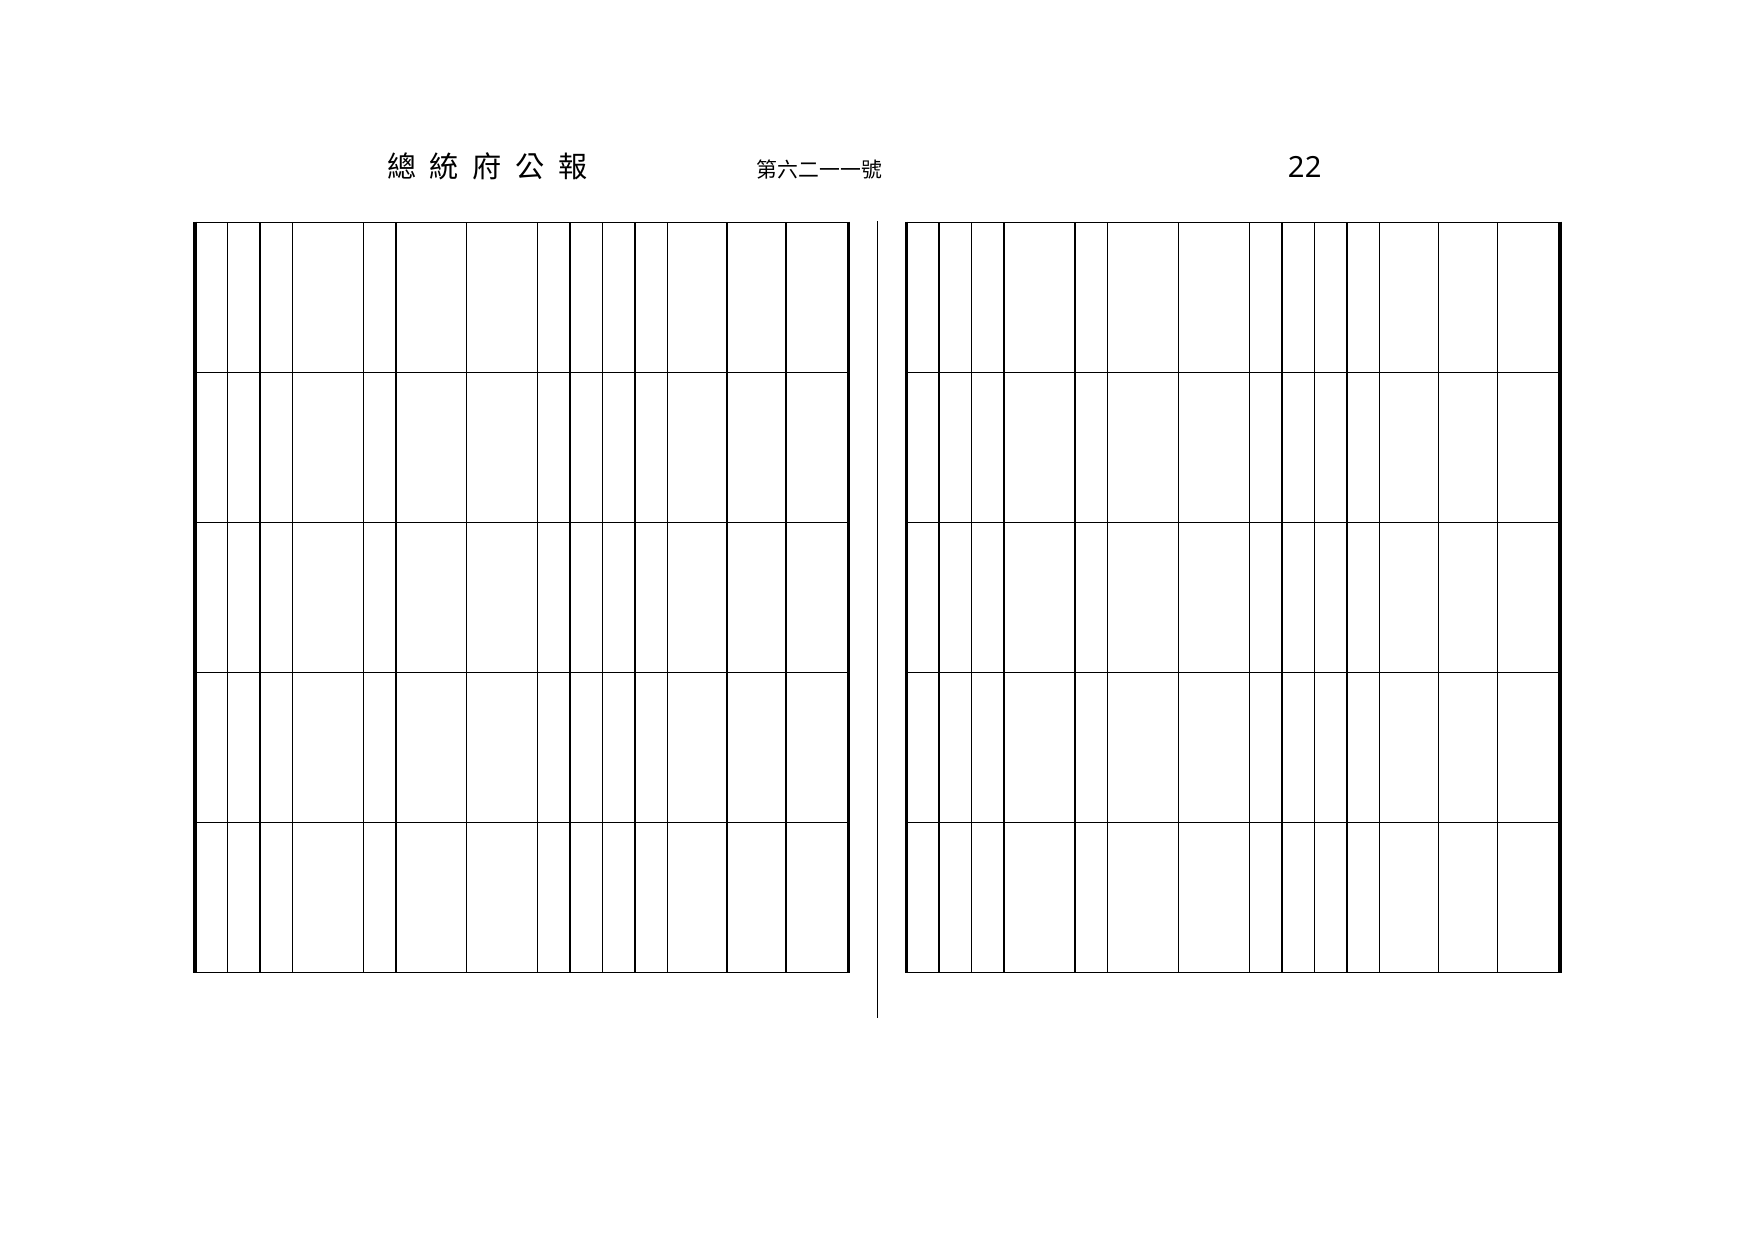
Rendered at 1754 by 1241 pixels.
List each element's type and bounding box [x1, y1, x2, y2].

table_cell [972, 673, 1003, 822]
table_cell [636, 373, 667, 522]
table_cell [514, 223, 537, 372]
table_cell [668, 673, 697, 822]
table_cell [397, 673, 419, 822]
table_cell [228, 673, 259, 822]
table_cell [514, 823, 537, 972]
table_cell [1226, 523, 1249, 672]
table_cell [1527, 373, 1558, 522]
table_cell [571, 823, 602, 972]
table_cell [364, 373, 395, 522]
table_cell [443, 373, 466, 522]
table_cell [1179, 373, 1202, 522]
table_cell [538, 523, 569, 672]
table_cell [538, 373, 569, 522]
table_cell [1131, 823, 1155, 972]
table_cell [728, 523, 756, 672]
table_cell [419, 373, 443, 522]
table_cell [697, 523, 726, 672]
table_cell [364, 223, 395, 372]
table_cell [1179, 523, 1202, 672]
table_cell [419, 523, 443, 672]
table_cell [1468, 523, 1497, 672]
table_cell [1226, 673, 1249, 822]
table_cell [490, 823, 514, 972]
table_cell [1051, 823, 1074, 972]
table_cell [340, 523, 363, 672]
table_cell [1380, 523, 1409, 672]
table_cell [1527, 523, 1558, 672]
table_cell [1498, 673, 1527, 822]
table_cell [261, 823, 292, 972]
table_cell [972, 373, 1003, 522]
table_cell [1076, 223, 1107, 372]
table_cell [538, 823, 569, 972]
table_cell [467, 823, 490, 972]
table_cell [467, 673, 490, 822]
table_cell [756, 223, 785, 372]
table_cell [467, 373, 490, 522]
table_cell [1439, 373, 1468, 522]
table_cell [443, 823, 466, 972]
table_cell [1283, 673, 1314, 822]
table_cell [397, 823, 419, 972]
table_cell [1028, 373, 1051, 522]
table_cell [1028, 823, 1051, 972]
table_cell [1076, 373, 1107, 522]
table_cell [1108, 223, 1131, 372]
table_cell [1380, 373, 1409, 522]
table_cell [756, 523, 785, 672]
table_cell [908, 223, 938, 372]
table_cell [340, 673, 363, 822]
table_cell [1315, 523, 1346, 672]
table_cell [1226, 823, 1249, 972]
table_cell [1439, 523, 1468, 672]
table_cell [1315, 223, 1346, 372]
table_cell [728, 223, 756, 372]
table_cell [514, 373, 537, 522]
table_cell [1051, 373, 1074, 522]
table_cell [756, 673, 785, 822]
table_cell [1028, 523, 1051, 672]
table_cell [293, 523, 316, 672]
table_cell [1155, 523, 1178, 672]
table_cell [1155, 823, 1178, 972]
table_cell [467, 523, 490, 672]
table_cell [816, 673, 847, 822]
table_cell [816, 373, 847, 522]
table_cell [1131, 673, 1155, 822]
table_cell [940, 373, 971, 522]
table_cell [490, 523, 514, 672]
table_cell [697, 823, 726, 972]
table_cell [1283, 373, 1314, 522]
table_cell [316, 523, 339, 672]
table_cell [972, 523, 1003, 672]
table_cell [443, 223, 466, 372]
table_cell [490, 373, 514, 522]
table_cell [603, 523, 634, 672]
table_cell [787, 223, 816, 372]
table_cell [197, 523, 227, 672]
table_cell [1409, 223, 1438, 372]
table_cell [261, 373, 292, 522]
table_cell [443, 523, 466, 672]
table_cell [1051, 673, 1074, 822]
table_cell [816, 523, 847, 672]
table_cell [419, 673, 443, 822]
table_cell [293, 823, 316, 972]
table_cell [972, 823, 1003, 972]
table_cell [1250, 823, 1281, 972]
table_cell [1468, 823, 1497, 972]
table_cell [571, 373, 602, 522]
table_cell [490, 223, 514, 372]
table_cell [940, 523, 971, 672]
table_cell [1527, 223, 1558, 372]
table_cell [972, 223, 1003, 372]
table_cell [1498, 223, 1527, 372]
table_cell [467, 223, 490, 372]
table_cell [293, 223, 316, 372]
table_cell [697, 223, 726, 372]
table_cell [1468, 373, 1497, 522]
table_cell [364, 523, 395, 672]
table_cell [668, 823, 697, 972]
table_cell [668, 373, 697, 522]
table_cell [1527, 823, 1558, 972]
table_cell [1283, 823, 1314, 972]
table_cell [571, 223, 602, 372]
table_cell [1005, 223, 1028, 372]
table_cell [261, 523, 292, 672]
table_cell [756, 373, 785, 522]
table_cell [1315, 373, 1346, 522]
table_cell [419, 223, 443, 372]
table_cell [1076, 673, 1107, 822]
table_cell [1348, 823, 1379, 972]
table_cell [197, 823, 227, 972]
table_cell [787, 373, 816, 522]
table_cell [197, 673, 227, 822]
table_cell [1250, 373, 1281, 522]
table_cell [1202, 673, 1226, 822]
table_cell [261, 223, 292, 372]
table_cell [1131, 373, 1155, 522]
table_cell [1439, 823, 1468, 972]
table_cell [397, 373, 419, 522]
table_cell [490, 673, 514, 822]
table_cell [1226, 373, 1249, 522]
table_cell [1283, 523, 1314, 672]
table_cell [538, 223, 569, 372]
table_cell [1380, 673, 1409, 822]
table_cell [1202, 373, 1226, 522]
table_cell [316, 373, 339, 522]
table_cell [1250, 223, 1281, 372]
table_cell [668, 223, 697, 372]
table_cell [228, 373, 259, 522]
table_cell [697, 673, 726, 822]
table_cell [364, 673, 395, 822]
table_cell [1498, 373, 1527, 522]
table_cell [1498, 523, 1527, 672]
table_cell [1409, 823, 1438, 972]
table_cell [1283, 223, 1314, 372]
table_cell [340, 373, 363, 522]
table_cell [1076, 823, 1107, 972]
table_cell [1108, 673, 1131, 822]
table_cell [908, 373, 938, 522]
table_cell [1155, 373, 1178, 522]
table_cell [940, 823, 971, 972]
table_cell [538, 673, 569, 822]
table_cell [1250, 673, 1281, 822]
table_cell [940, 223, 971, 372]
table_cell [228, 223, 259, 372]
table_cell [603, 223, 634, 372]
table_cell [940, 673, 971, 822]
table_cell [1468, 673, 1497, 822]
table_cell [1155, 223, 1178, 372]
table_cell [1380, 223, 1409, 372]
table_cell [1527, 673, 1558, 822]
table_cell [636, 673, 667, 822]
table_cell [197, 373, 227, 522]
table_cell [1409, 523, 1438, 672]
table_cell [1005, 373, 1028, 522]
table_cell [603, 823, 634, 972]
table_cell [1409, 373, 1438, 522]
table_cell [1439, 223, 1468, 372]
table_cell [419, 823, 443, 972]
table_cell [1179, 823, 1202, 972]
table_cell [397, 223, 419, 372]
table_cell [1348, 523, 1379, 672]
table_cell [1226, 223, 1249, 372]
table_cell [1250, 523, 1281, 672]
table_cell [636, 223, 667, 372]
table_cell [1076, 523, 1107, 672]
table_cell [1108, 523, 1131, 672]
table_cell [1131, 523, 1155, 672]
table_cell [1315, 823, 1346, 972]
table_cell [1028, 223, 1051, 372]
table_cell [397, 523, 419, 672]
table_cell [603, 373, 634, 522]
table_cell [1409, 673, 1438, 822]
table_cell [728, 673, 756, 822]
table_cell [571, 673, 602, 822]
table_cell [1005, 673, 1028, 822]
table_cell [197, 223, 227, 372]
table_cell [787, 673, 816, 822]
table_cell [1179, 223, 1202, 372]
table_cell [1348, 223, 1379, 372]
table_cell [443, 673, 466, 822]
table_cell [514, 673, 537, 822]
table_cell [1348, 673, 1379, 822]
table_cell [816, 223, 847, 372]
table_cell [1202, 523, 1226, 672]
table_cell [756, 823, 785, 972]
table_cell [908, 673, 938, 822]
table_cell [293, 673, 316, 822]
table_cell [340, 823, 363, 972]
table_cell [816, 823, 847, 972]
table_cell [728, 823, 756, 972]
table_cell [1005, 523, 1028, 672]
table_cell [316, 223, 339, 372]
table_cell [1498, 823, 1527, 972]
table_cell [1108, 373, 1131, 522]
table_cell [228, 823, 259, 972]
table_cell [908, 823, 938, 972]
table_cell [1202, 223, 1226, 372]
table_cell [571, 523, 602, 672]
table_cell [1202, 823, 1226, 972]
table_cell [603, 673, 634, 822]
table_cell [1348, 373, 1379, 522]
table_cell [228, 523, 259, 672]
table_cell [1315, 673, 1346, 822]
table_cell [1155, 673, 1178, 822]
table_cell [728, 373, 756, 522]
table_cell [1051, 523, 1074, 672]
table_cell [1179, 673, 1202, 822]
table_cell [1439, 673, 1468, 822]
table_cell [340, 223, 363, 372]
table_cell [787, 823, 816, 972]
table_cell [1380, 823, 1409, 972]
table_cell [316, 673, 339, 822]
table_cell [787, 523, 816, 672]
table_cell [908, 523, 938, 672]
table_cell [1468, 223, 1497, 372]
table_cell [1028, 673, 1051, 822]
table_cell [636, 823, 667, 972]
table_cell [316, 823, 339, 972]
table_cell [293, 373, 316, 522]
table_cell [1051, 223, 1074, 372]
table_cell [1005, 823, 1028, 972]
table_cell [514, 523, 537, 672]
table_cell [364, 823, 395, 972]
table_cell [1108, 823, 1131, 972]
table_cell [261, 673, 292, 822]
table_cell [1131, 223, 1155, 372]
table_cell [697, 373, 726, 522]
table_cell [668, 523, 697, 672]
table_cell [636, 523, 667, 672]
